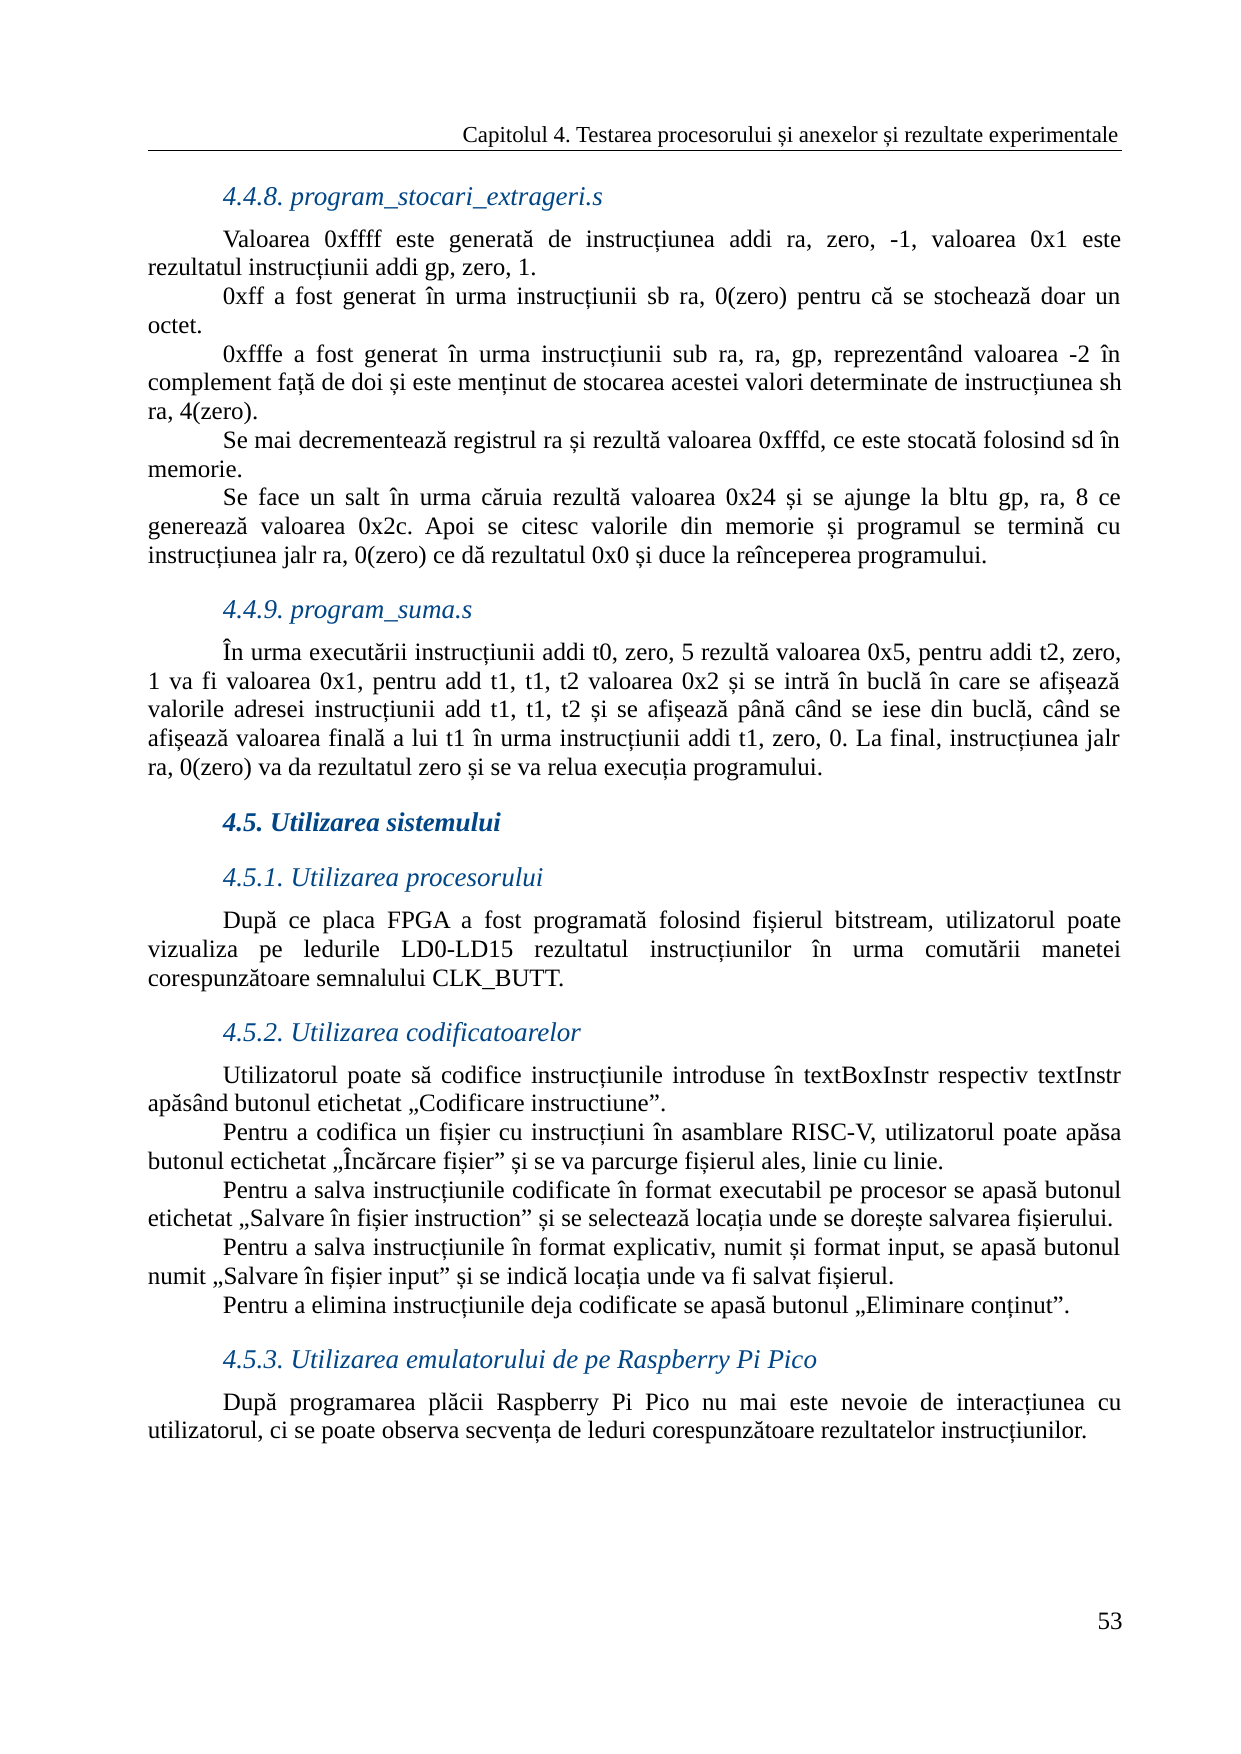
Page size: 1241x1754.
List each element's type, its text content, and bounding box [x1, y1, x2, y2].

text Se mai decrementează registrul ra și rezultă valoarea 0xfffd, ce este stocată folosind sd în memorie. [148, 425, 1122, 482]
subtitle Utilizarea sistemului [223, 806, 1122, 837]
text 0xfffe a fost generat în urma instrucțiunii sub ra, ra, gp, reprezentând valoarea -2 în complement față de doi și este menținut de stocarea acestei valori determinate de instrucțiunea sh ra, 4(zero). [148, 339, 1122, 425]
text 0xff a fost generat în urma instrucțiunii sb ra, 0(zero) pentru că se stochează doar un octet. [148, 281, 1122, 339]
subtitle Utilizarea codificatoarelor [223, 1016, 1122, 1047]
subtitle program_stocari_extrageri.s [223, 180, 1122, 211]
text Pentru a elimina instrucțiunile deja codificate se apasă butonul „Eliminare conținut”. [148, 1290, 1122, 1318]
text Pentru a codifica un fișier cu instrucțiuni în asamblare RISC-V, utilizatorul poate apăsa butonul ectichetat „Încărcare fișier” și se va parcurge fișierul ales, linie cu linie. [148, 1117, 1122, 1175]
text Pentru a salva instrucțiunile codificate în format executabil pe procesor se apasă butonul etichetat „Salvare în fișier instruction” și se selectează locația unde se dorește salvarea fișierului. [148, 1175, 1122, 1232]
text În urma executării instrucțiunii addi t0, zero, 5 rezultă valoarea 0x5, pentru addi t2, zero, 1 va fi valoarea 0x1, pentru add t1, t1, t2 valoarea 0x2 și se intră în buclă în care se afișează valorile adresei instrucțiunii add t1, t1, t2 și se afișează până când se iese din buclă, când se afișează valoarea finală a lui t1 în urma instrucțiunii addi t1, zero, 0. La final, instrucțiunea jalr ra, 0(zero) va da rezultatul zero și se va relua execuția programului. [148, 637, 1122, 781]
text Se face un salt în urma căruia rezultă valoarea 0x24 și se ajunge la bltu gp, ra, 8 ce generează valoarea 0x2c. Apoi se citesc valorile din memorie și programul se termină cu instrucțiunea jalr ra, 0(zero) ce dă rezultatul 0x0 și duce la reînceperea programului. [148, 482, 1122, 569]
text Valoarea 0xffff este generată de instrucțiunea addi ra, zero, -1, valoarea 0x1 este rezultatul instrucțiunii addi gp, zero, 1. [148, 224, 1122, 281]
subtitle Utilizarea emulatorului de pe Raspberry Pi Pico [223, 1343, 1122, 1374]
text După programarea plăcii Raspberry Pi Pico nu mai este nevoie de interacțiunea cu utilizatorul, ci se poate observa secvența de leduri corespunzătoare rezultatelor instrucțiunilor. [148, 1387, 1122, 1444]
text Utilizatorul poate să codifice instrucțiunile introduse în textBoxInstr respectiv textInstr apăsând butonul etichetat „Codificare instructiune”. [148, 1060, 1122, 1117]
subtitle program_suma.s [223, 593, 1122, 625]
text După ce placa FPGA a fost programată folosind fișierul bitstream, utilizatorul poate vizualiza pe ledurile LD0-LD15 rezultatul instrucțiunilor în urma comutării manetei corespunzătoare semnalului CLK_BUTT. [148, 905, 1122, 991]
text Pentru a salva instrucțiunile în format explicativ, numit și format input, se apasă butonul numit „Salvare în fișier input” și se indică locația unde va fi salvat fișierul. [148, 1232, 1122, 1290]
subtitle Utilizarea procesorului [223, 862, 1122, 893]
